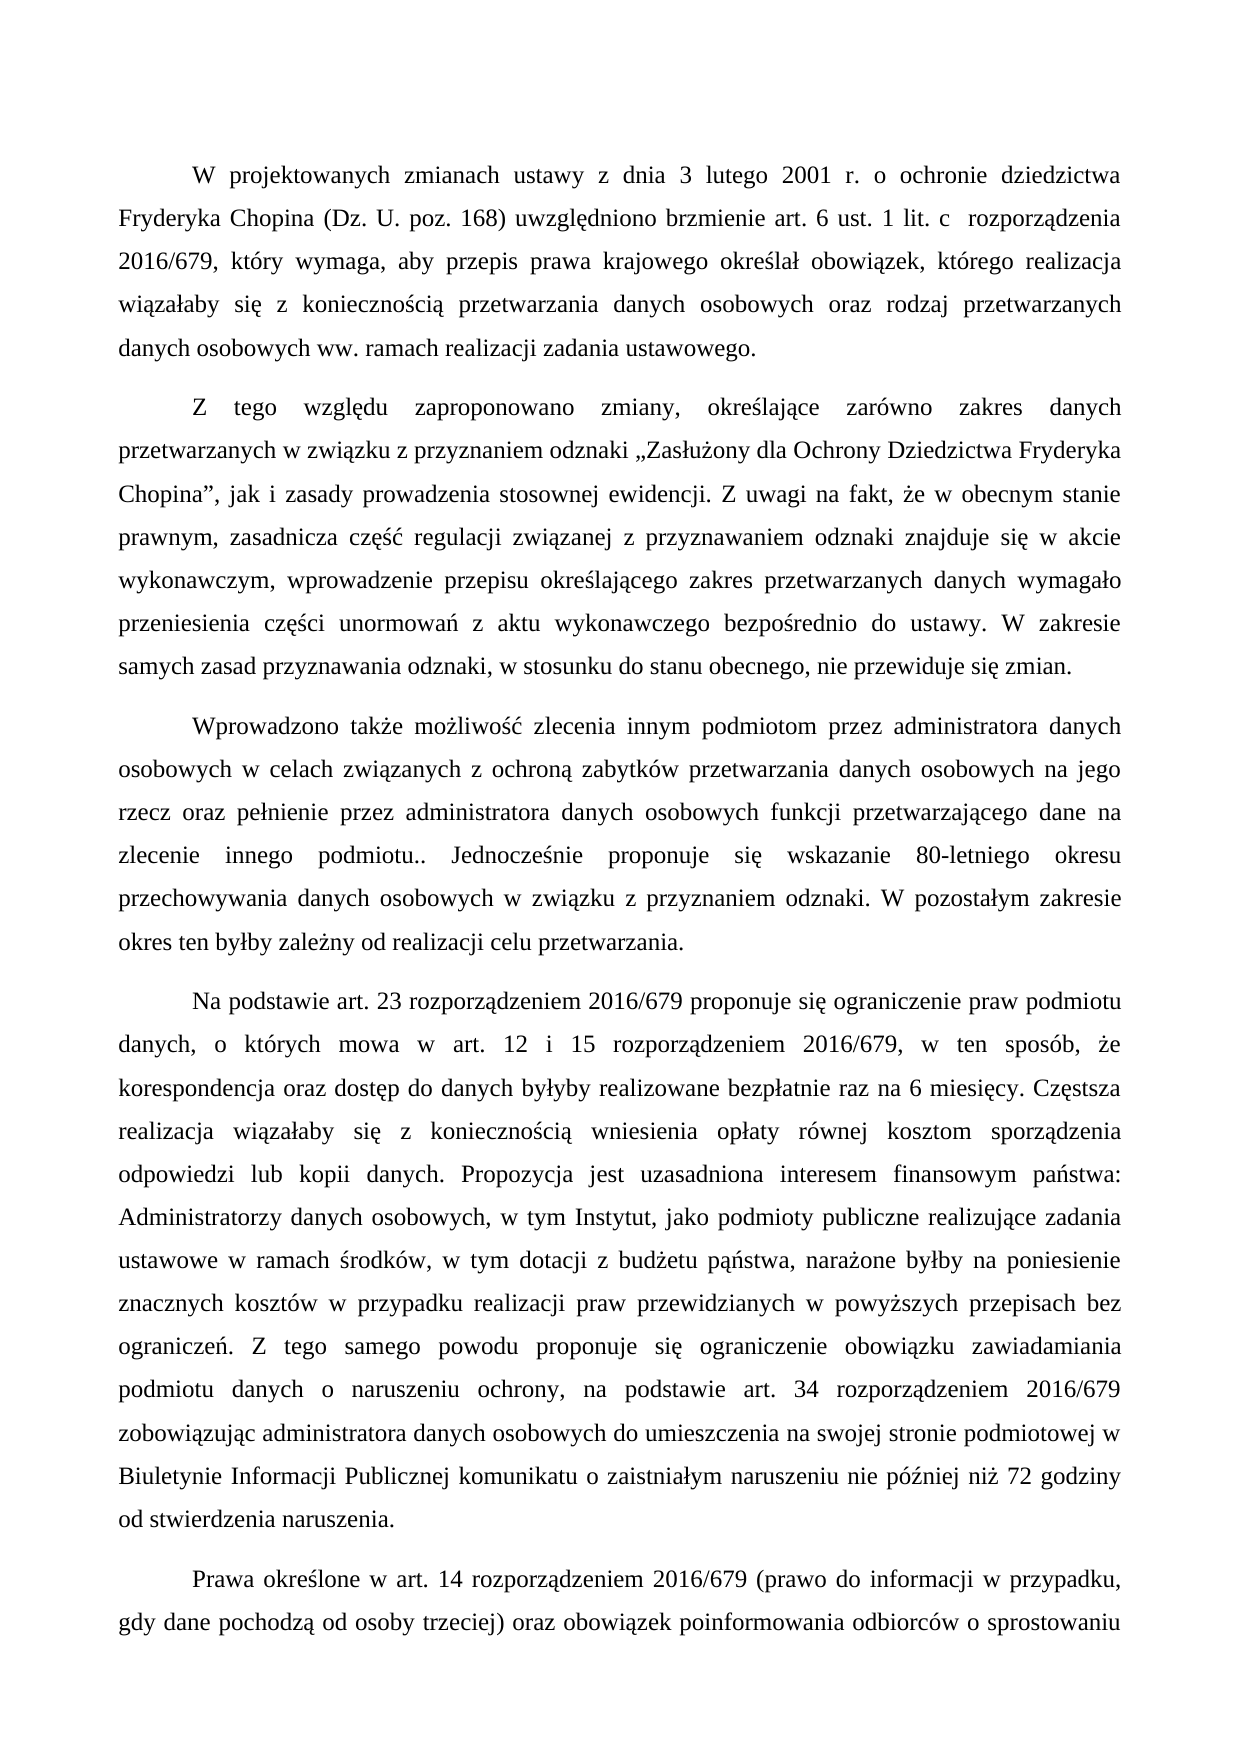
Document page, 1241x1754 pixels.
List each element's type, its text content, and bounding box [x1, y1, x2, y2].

text Wprowadzono także możliwość zlecenia innym podmiotom przez administratora danych osobowych w celach związanych z ochroną zabytków przetwarzania danych osobowych na jego rzecz oraz pełnienie przez administratora danych osobowych funkcji przetwarzającego dane na zlecenie innego podmiotu.. Jednocześnie proponuje się wskazanie 80-letniego okresu przechowywania danych osobowych w związku z przyznaniem odznaki. W pozostałym zakresie okres ten byłby zależny od realizacji celu przetwarzania. [118, 711, 1122, 955]
text Z tego względu zaproponowano zmiany, określające zarówno zakres danych przetwarzanych w związku z przyznaniem odznaki „Zasłużony dla Ochrony Dziedzictwa Fryderyka Chopina”, jak i zasady prowadzenia stosownej ewidencji. Z uwagi na fakt, że w obecnym stanie prawnym, zasadnicza część regulacji związanej z przyznawaniem odznaki znajduje się w akcie wykonawczym, wprowadzenie przepisu określającego zakres przetwarzanych danych wymagało przeniesienia części unormowań z aktu wykonawczego bezpośrednio do ustawy. W zakresie samych zasad przyznawania odznaki, w stosunku do stanu obecnego, nie przewiduje się zmian. [118, 392, 1122, 680]
text Prawa określone w art. 14 rozporządzeniem 2016/679 (prawo do informacji w przypadku, gdy dane pochodzą od osoby trzeciej) oraz obowiązek poinformowania odbiorców o sprostowaniu [118, 1564, 1122, 1636]
text W projektowanych zmianach ustawy z dnia 3 lutego 2001 r. o ochronie dziedzictwa Fryderyka Chopina (Dz. U. poz. 168) uwzględniono brzmienie art. 6 ust. 1 lit. c rozporządzenia 2016/679, który wymaga, aby przepis prawa krajowego określał obowiązek, którego realizacja wiązałaby się z koniecznością przetwarzania danych osobowych oraz rodzaj przetwarzanych danych osobowych ww. ramach realizacji zadania ustawowego. [118, 160, 1122, 361]
text Na podstawie art. 23 rozporządzeniem 2016/679 proponuje się ograniczenie praw podmiotu danych, o których mowa w art. 12 i 15 rozporządzeniem 2016/679, w ten sposób, że korespondencja oraz dostęp do danych byłyby realizowane bezpłatnie raz na 6 miesięcy. Częstsza realizacja wiązałaby się z koniecznością wniesienia opłaty równej kosztom sporządzenia odpowiedzi lub kopii danych. Propozycja jest uzasadniona interesem finansowym państwa: Administratorzy danych osobowych, w tym Instytut, jako podmioty publiczne realizujące zadania ustawowe w ramach środków, w tym dotacji z budżetu pąństwa, narażone byłby na poniesienie znacznych kosztów w przypadku realizacji praw przewidzianych w powyższych przepisach bez ograniczeń. Z tego samego powodu proponuje się ograniczenie obowiązku zawiadamiania podmiotu danych o naruszeniu ochrony, na podstawie art. 34 rozporządzeniem 2016/679 zobowiązując administratora danych osobowych do umieszczenia na swojej stronie podmiotowej w Biuletynie Informacji Publicznej komunikatu o zaistniałym naruszeniu nie później niż 72 godziny od stwierdzenia naruszenia. [118, 986, 1122, 1533]
